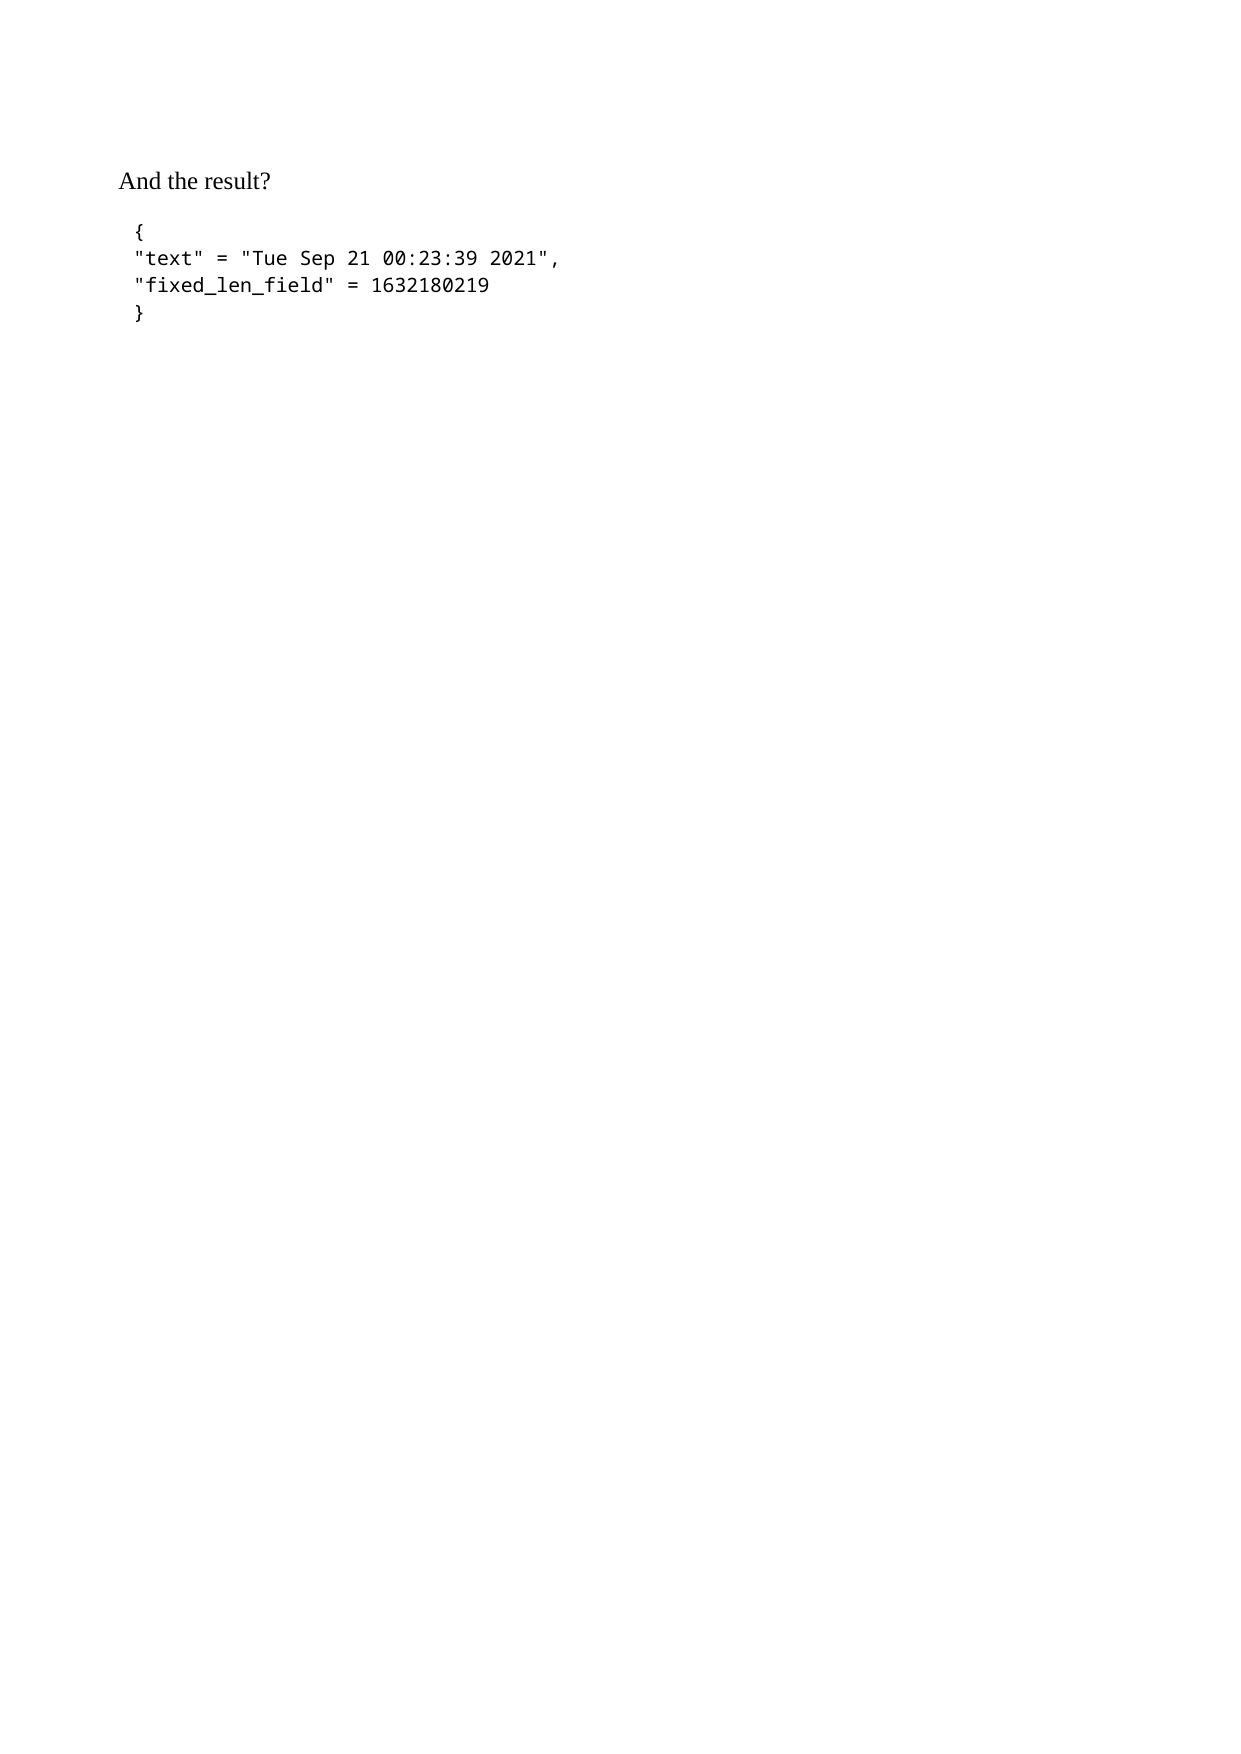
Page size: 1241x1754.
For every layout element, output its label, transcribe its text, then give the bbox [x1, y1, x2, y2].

text And the result? [118, 166, 1122, 194]
